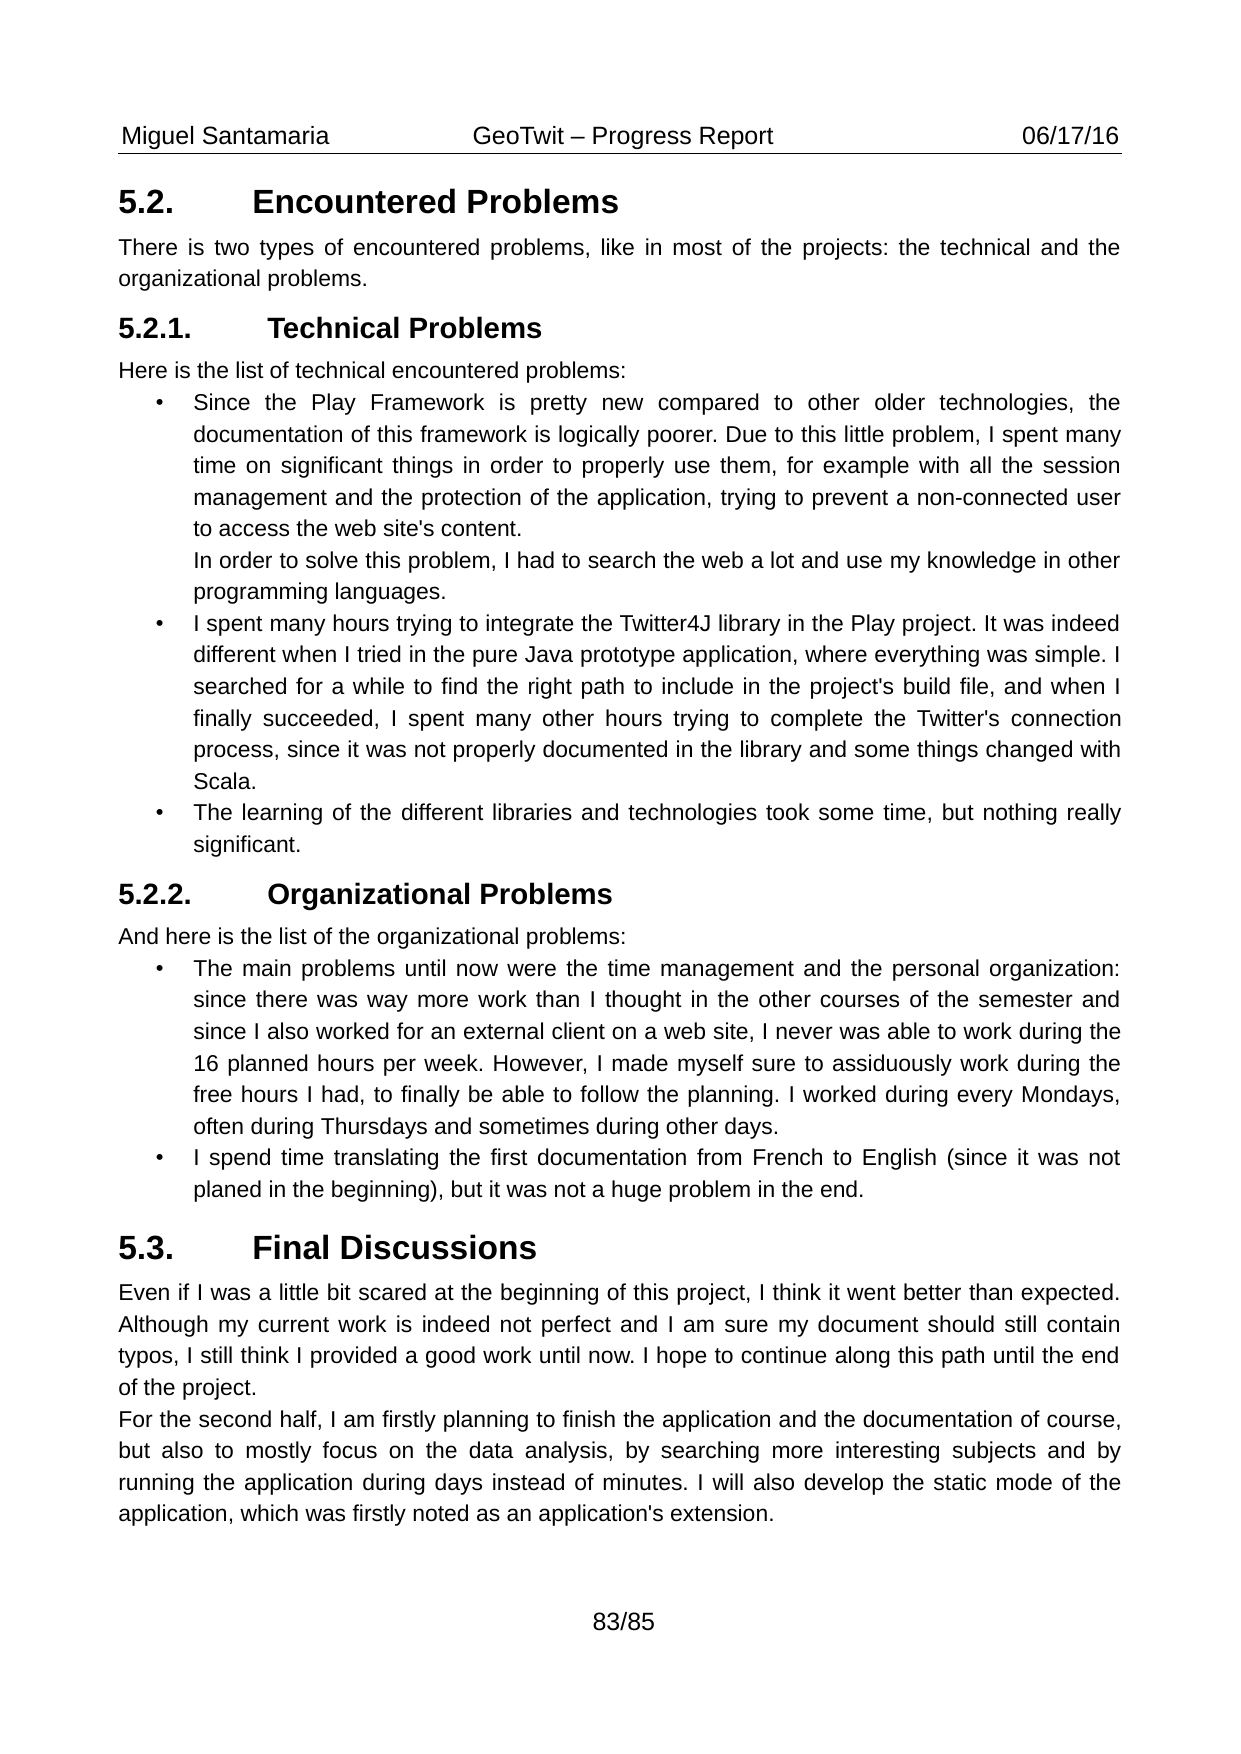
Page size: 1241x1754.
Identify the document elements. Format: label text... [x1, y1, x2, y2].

list Since the Play Framework is pretty new compared to other older technologies, the documentation of this framework is logically poorer. Due to this little problem, I spent many time on significant things in order to properly use them, for example with all the session management and the protection of the application, trying to prevent a non-connected user to access the web site's content. [156, 389, 1122, 542]
list I spent many hours trying to integrate the Twitter4J library in the Play project. It was indeed different when I tried in the pure Java prototype application, where everything was simple. I searched for a while to find the right path to include in the project's build file, and when I finally succeeded, I spent many other hours trying to complete the Twitter's connection process, since it was not properly documented in the library and some things changed with Scala. [156, 610, 1122, 794]
list The main problems until now were the time management and the personal organization: since there was way more work than I thought in the other courses of the semester and since I also worked for an external client on a web site, I never was able to work during the 16 planned hours per week. However, I made myself sure to assiduously work during the free hours I had, to finally be able to follow the planning. I worked during every Mondays, often during Thursdays and sometimes during other days. [156, 955, 1122, 1139]
text Even if I was a little bit scared at the beginning of this project, I think it went better than expected. Although my current work is indeed not perfect and I am sure my document should still contain typos, I still think I provided a good work until now. I hope to continue along this path until the end of the project. [118, 1279, 1122, 1400]
text There is two types of encountered problems, like in most of the projects: the technical and the organizational problems. [118, 233, 1122, 291]
text Here is the list of technical encountered problems: [118, 357, 1122, 384]
list The learning of the different libraries and technologies took some time, but nothing really significant. [156, 799, 1122, 857]
list In order to solve this problem, I had to search the web a lot and use my knowledge in other programming languages. [156, 547, 1122, 605]
text And here is the list of the organizational problems: [118, 923, 1122, 949]
subtitle Organizational Problems [118, 877, 1122, 911]
text For the second half, I am firstly planning to finish the application and the documentation of course, but also to mostly focus on the data analysis, by searching more interesting subjects and by running the application during days instead of minutes. I will also develop the static mode of the application, which was firstly noted as an application's extension. [118, 1406, 1122, 1527]
subtitle Encountered Problems [118, 182, 1122, 221]
list I spend time translating the first documentation from French to English (since it was not planed in the beginning), but it was not a huge problem in the end. [156, 1144, 1122, 1202]
subtitle Final Discussions [118, 1228, 1122, 1267]
subtitle Technical Problems [118, 311, 1122, 345]
